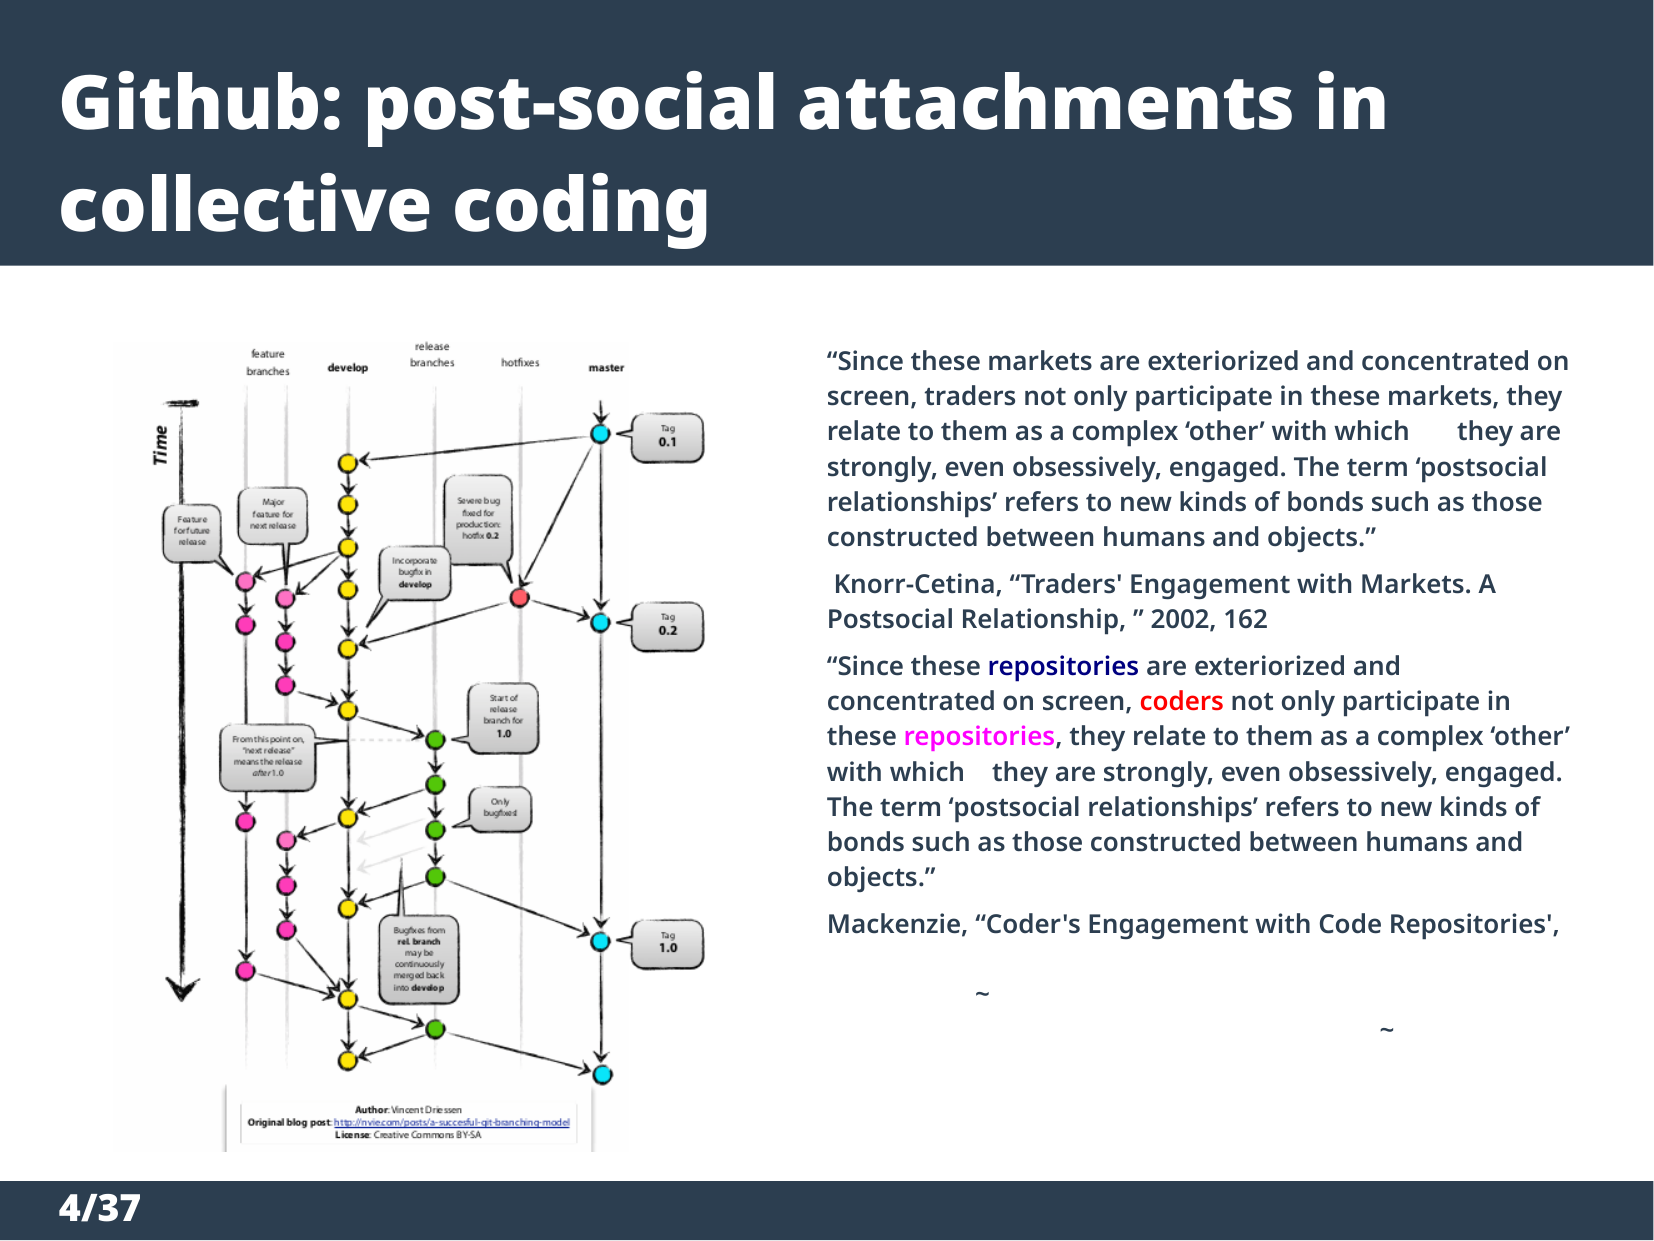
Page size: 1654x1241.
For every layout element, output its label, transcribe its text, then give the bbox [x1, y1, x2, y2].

title Github: post-social attachments in collective coding [59, 49, 1595, 207]
picture [113, 324, 755, 1152]
list “Since these markets are exteriorized and concentrated on screen, traders not only participate in these markets, they relate to them as a complex ‘other’ with which they are strongly, even obsessively, engaged. The term ‘postsocial relationships’ refers to new kinds of bonds such as those constructed between humans and objects.” Knorr-Cetina, “Traders' Engagement with Markets. A Postsocial Relationship, ” 2002, 162 “Since these repositories are exteriorized and concentrated on screen, coders not only participate in these repositories, they relate to them as a complex ‘other’ with which they are strongly, even obsessively, engaged. The term ‘postsocial relationships’ refers to new kinds of bonds such as those constructed between humans and objects.” Mackenzie, “Coder's Engagement with Code Repositories', ~ ~ [826, 342, 1577, 1170]
